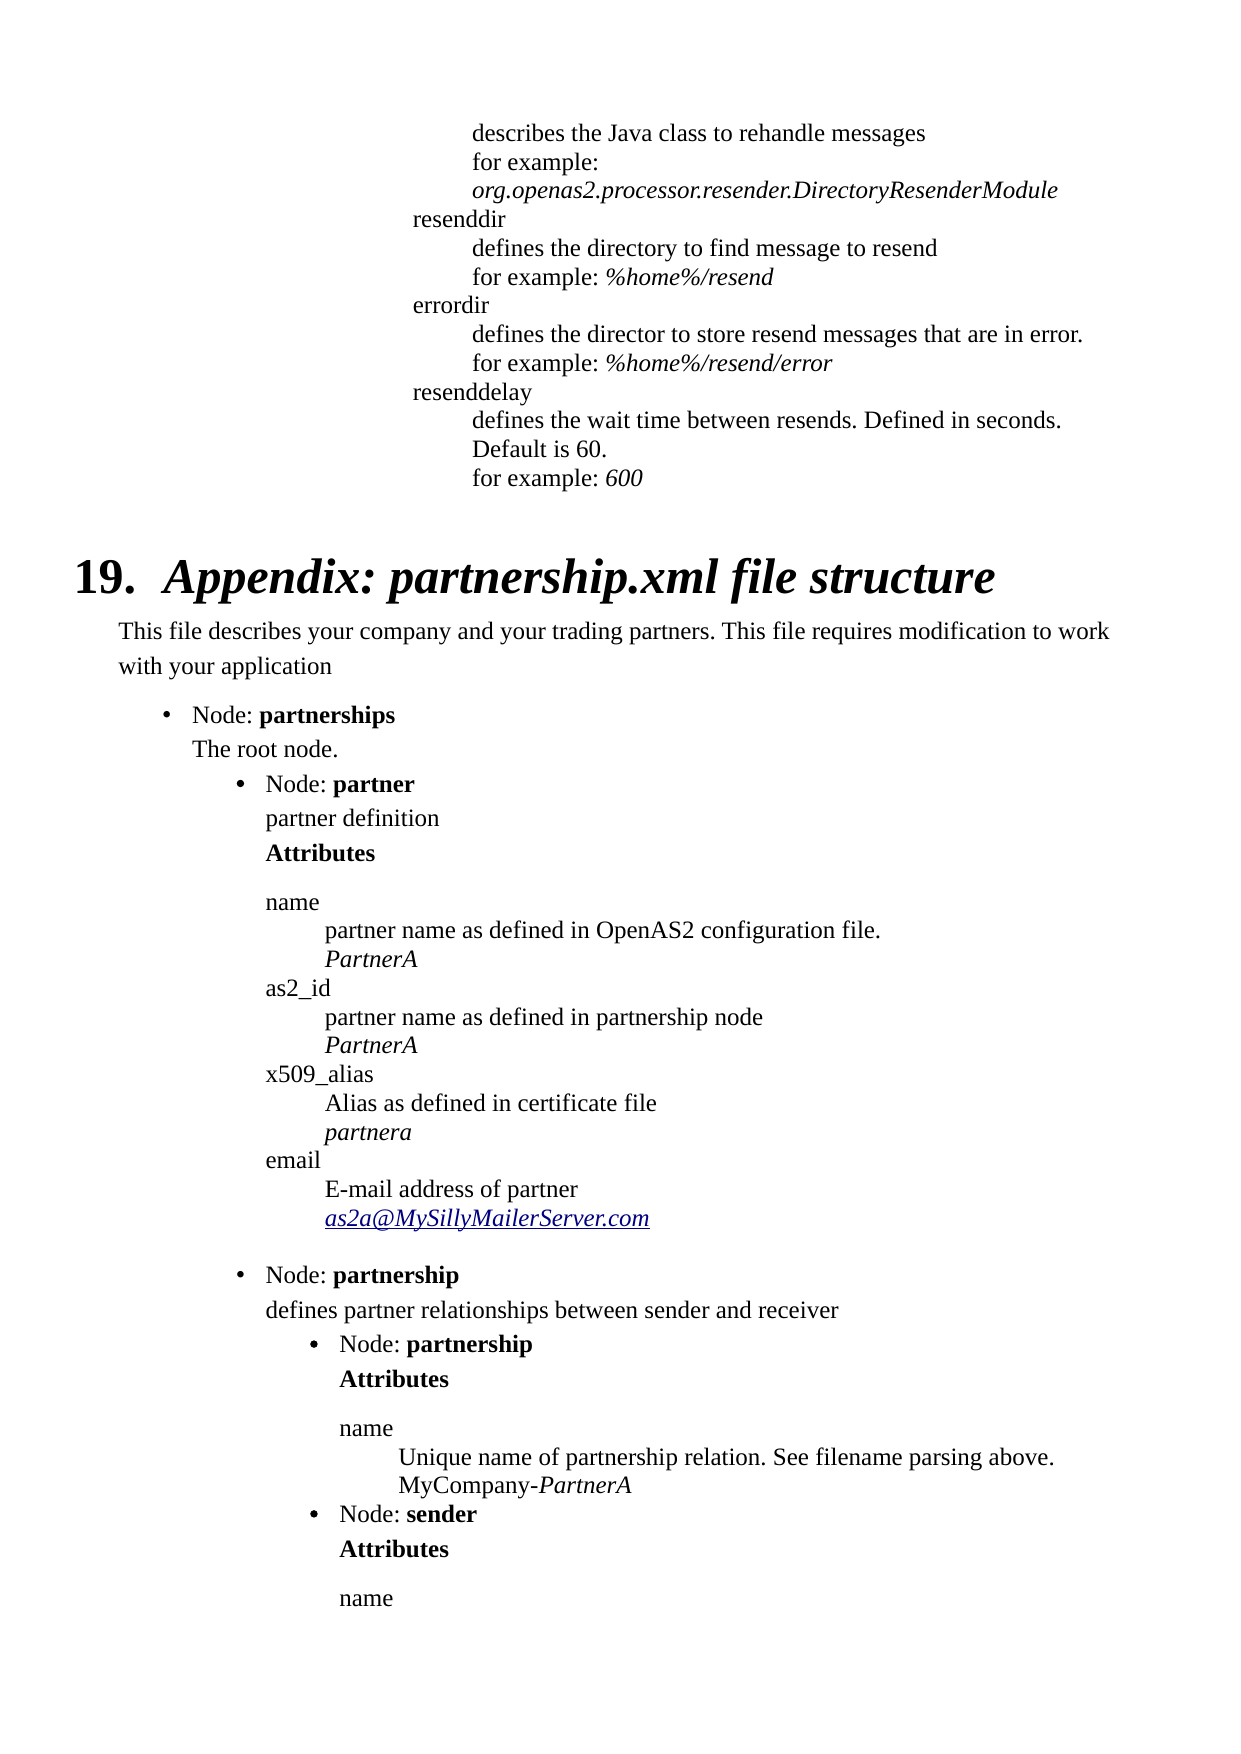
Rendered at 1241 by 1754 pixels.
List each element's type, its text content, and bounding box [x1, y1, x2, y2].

list partner name as defined in partnership node PartnerA [295, 1002, 1122, 1059]
subtitle errordir [383, 291, 1122, 319]
subtitle resenddir [383, 204, 1122, 233]
list Node: partnership Attributes [309, 1329, 1122, 1393]
list Node: sender Attributes [309, 1499, 1122, 1563]
subtitle name [309, 1583, 1122, 1612]
list defines the directory to find message to resend for example: %home%/resend [442, 233, 1122, 291]
list defines the wait time between resends. Defined in seconds. Default is 60. for example: 600 [442, 406, 1122, 492]
list Node: partner partner definition Attributes [236, 769, 1122, 867]
subtitle x509_alias [236, 1059, 1122, 1088]
list E-mail address of partner as2a@MySillyMailerServer.com [295, 1174, 1122, 1232]
subtitle Appendix: partnership.xml file structure [73, 546, 1122, 604]
subtitle name [309, 1413, 1122, 1442]
list Node: partnerships The root node. [162, 700, 1122, 763]
text This file describes your company and your trading partners. This file requires modification to work with your application [118, 616, 1122, 679]
subtitle as2_id [236, 973, 1122, 1002]
subtitle email [236, 1146, 1122, 1174]
list defines the director to store resend messages that are in error. for example: %home%/resend/error [442, 319, 1122, 377]
list Unique name of partnership relation. See filename parsing above. MyCompany-PartnerA [369, 1442, 1122, 1499]
list describes the Java class to rehandle messages for example: org.openas2.processor.resender.DirectoryResenderModule [442, 118, 1122, 204]
list Alias as defined in certificate file partnera [295, 1088, 1122, 1146]
subtitle resenddelay [383, 377, 1122, 406]
list Node: partnership defines partner relationships between sender and receiver [236, 1261, 1122, 1324]
list partner name as defined in OpenAS2 configuration file. PartnerA [295, 916, 1122, 973]
subtitle name [236, 887, 1122, 916]
